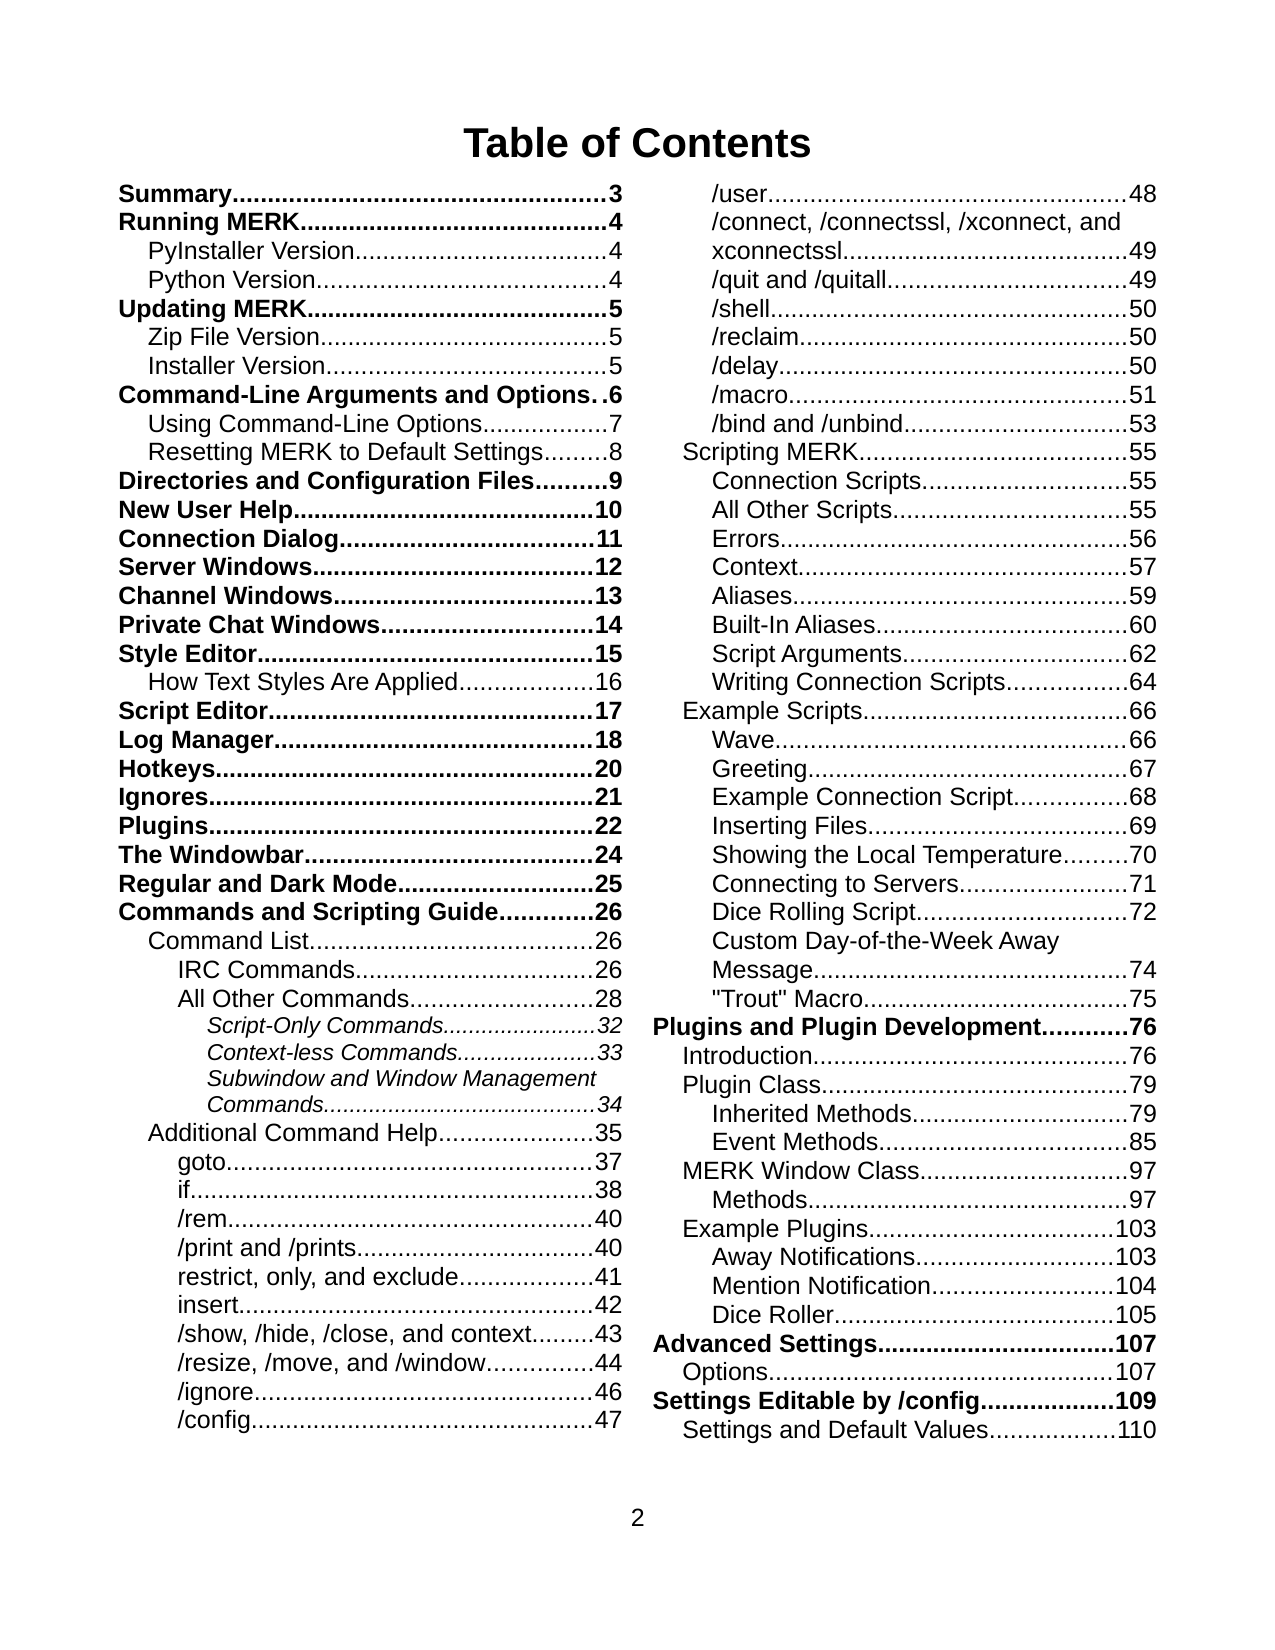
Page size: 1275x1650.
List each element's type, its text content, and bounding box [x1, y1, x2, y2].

text Summary 3 [118, 178, 622, 207]
text Inserting Files 69 [712, 811, 1157, 840]
text Aliases 59 [712, 581, 1157, 610]
text insert 42 [177, 1290, 622, 1319]
text Zip File Version 5 [148, 322, 622, 351]
text Inherited Methods 79 [712, 1098, 1157, 1127]
text Subwindow and Window Management Commands 34 [207, 1065, 622, 1118]
text /print and /prints 40 [177, 1233, 622, 1261]
text Plugin Class 79 [682, 1070, 1157, 1098]
text Plugins and Plugin Development 76 [652, 1012, 1157, 1041]
text Log Manager 18 [118, 725, 622, 753]
text Wave 66 [712, 725, 1157, 753]
text Context-less Commands 33 [207, 1039, 622, 1065]
text restrict, only, and exclude 41 [177, 1261, 622, 1290]
text Script Arguments 62 [712, 638, 1157, 667]
text /config 47 [177, 1405, 622, 1434]
text Dice Roller 105 [712, 1300, 1157, 1328]
text /connect, /connectssl, /xconnect, and xconnectssl 49 [712, 207, 1157, 265]
text Scripting MERK 55 [682, 437, 1157, 466]
text /shell 50 [712, 293, 1157, 322]
text goto 37 [177, 1146, 622, 1175]
text /resize, /move, and /window 44 [177, 1348, 622, 1376]
text /reclaim 50 [712, 322, 1157, 351]
text Server Windows 12 [118, 552, 622, 581]
text Showing the Local Temperature 70 [712, 840, 1157, 868]
text Resetting MERK to Default Settings 8 [148, 437, 622, 466]
text PyInstaller Version 4 [148, 236, 622, 265]
text Directories and Configuration Files 9 [118, 466, 622, 495]
text How Text Styles Are Applied 16 [148, 667, 622, 696]
text Style Editor 15 [118, 638, 622, 667]
text /ignore 46 [177, 1376, 622, 1405]
text Connecting to Servers 71 [712, 868, 1157, 897]
text Context 57 [712, 552, 1157, 581]
text /rem 40 [177, 1204, 622, 1233]
text Settings Editable by /config 109 [652, 1386, 1157, 1415]
text Options 107 [682, 1357, 1157, 1386]
text Channel Windows 13 [118, 581, 622, 610]
text Private Chat Windows 14 [118, 610, 622, 638]
text Installer Version 5 [148, 351, 622, 380]
text /quit and /quitall 49 [712, 265, 1157, 293]
subtitle Table of Contents [118, 118, 1157, 166]
text Dice Rolling Script 72 [712, 897, 1157, 926]
text Example Connection Script 68 [712, 782, 1157, 811]
text /bind and /unbind 53 [712, 408, 1157, 437]
text Command List 26 [148, 926, 622, 955]
text Updating MERK 5 [118, 293, 622, 322]
text /delay 50 [712, 351, 1157, 380]
text Commands and Scripting Guide 26 [118, 897, 622, 926]
text Command-Line Arguments and Options 6 [118, 380, 622, 408]
text Regular and Dark Mode 25 [118, 868, 622, 897]
text if 38 [177, 1175, 622, 1204]
text Script Editor 17 [118, 696, 622, 725]
text MERK Window Class 97 [682, 1156, 1157, 1185]
text Connection Dialog 11 [118, 523, 622, 552]
text Hotkeys 20 [118, 753, 622, 782]
text Script-Only Commands 32 [207, 1012, 622, 1039]
text Ignores 21 [118, 782, 622, 811]
text All Other Commands 28 [177, 983, 622, 1012]
text Connection Scripts 55 [712, 466, 1157, 495]
text Python Version 4 [148, 265, 622, 293]
text Introduction 76 [682, 1041, 1157, 1070]
text Away Notifications 103 [712, 1242, 1157, 1271]
text Errors 56 [712, 523, 1157, 552]
text Greeting 67 [712, 753, 1157, 782]
text Built-In Aliases 60 [712, 610, 1157, 638]
text "Trout" Macro 75 [712, 983, 1157, 1012]
text Methods 97 [712, 1185, 1157, 1213]
text All Other Scripts 55 [712, 495, 1157, 523]
text Custom Day-of-the-Week Away Message 74 [712, 926, 1157, 983]
text The Windowbar 24 [118, 840, 622, 868]
text Settings and Default Values 110 [682, 1415, 1157, 1443]
text Advanced Settings 107 [652, 1328, 1157, 1357]
text /macro 51 [712, 380, 1157, 408]
text Running MERK 4 [118, 207, 622, 236]
text IRC Commands 26 [177, 955, 622, 983]
text New User Help 10 [118, 495, 622, 523]
text /show, /hide, /close, and context 43 [177, 1319, 622, 1348]
text /user 48 [712, 178, 1157, 207]
text Writing Connection Scripts 64 [712, 667, 1157, 696]
text Additional Command Help 35 [148, 1118, 622, 1146]
text Example Scripts 66 [682, 696, 1157, 725]
text Using Command-Line Options 7 [148, 408, 622, 437]
text Example Plugins 103 [682, 1213, 1157, 1242]
text Plugins 22 [118, 811, 622, 840]
text Event Methods 85 [712, 1127, 1157, 1156]
text Mention Notification 104 [712, 1271, 1157, 1300]
